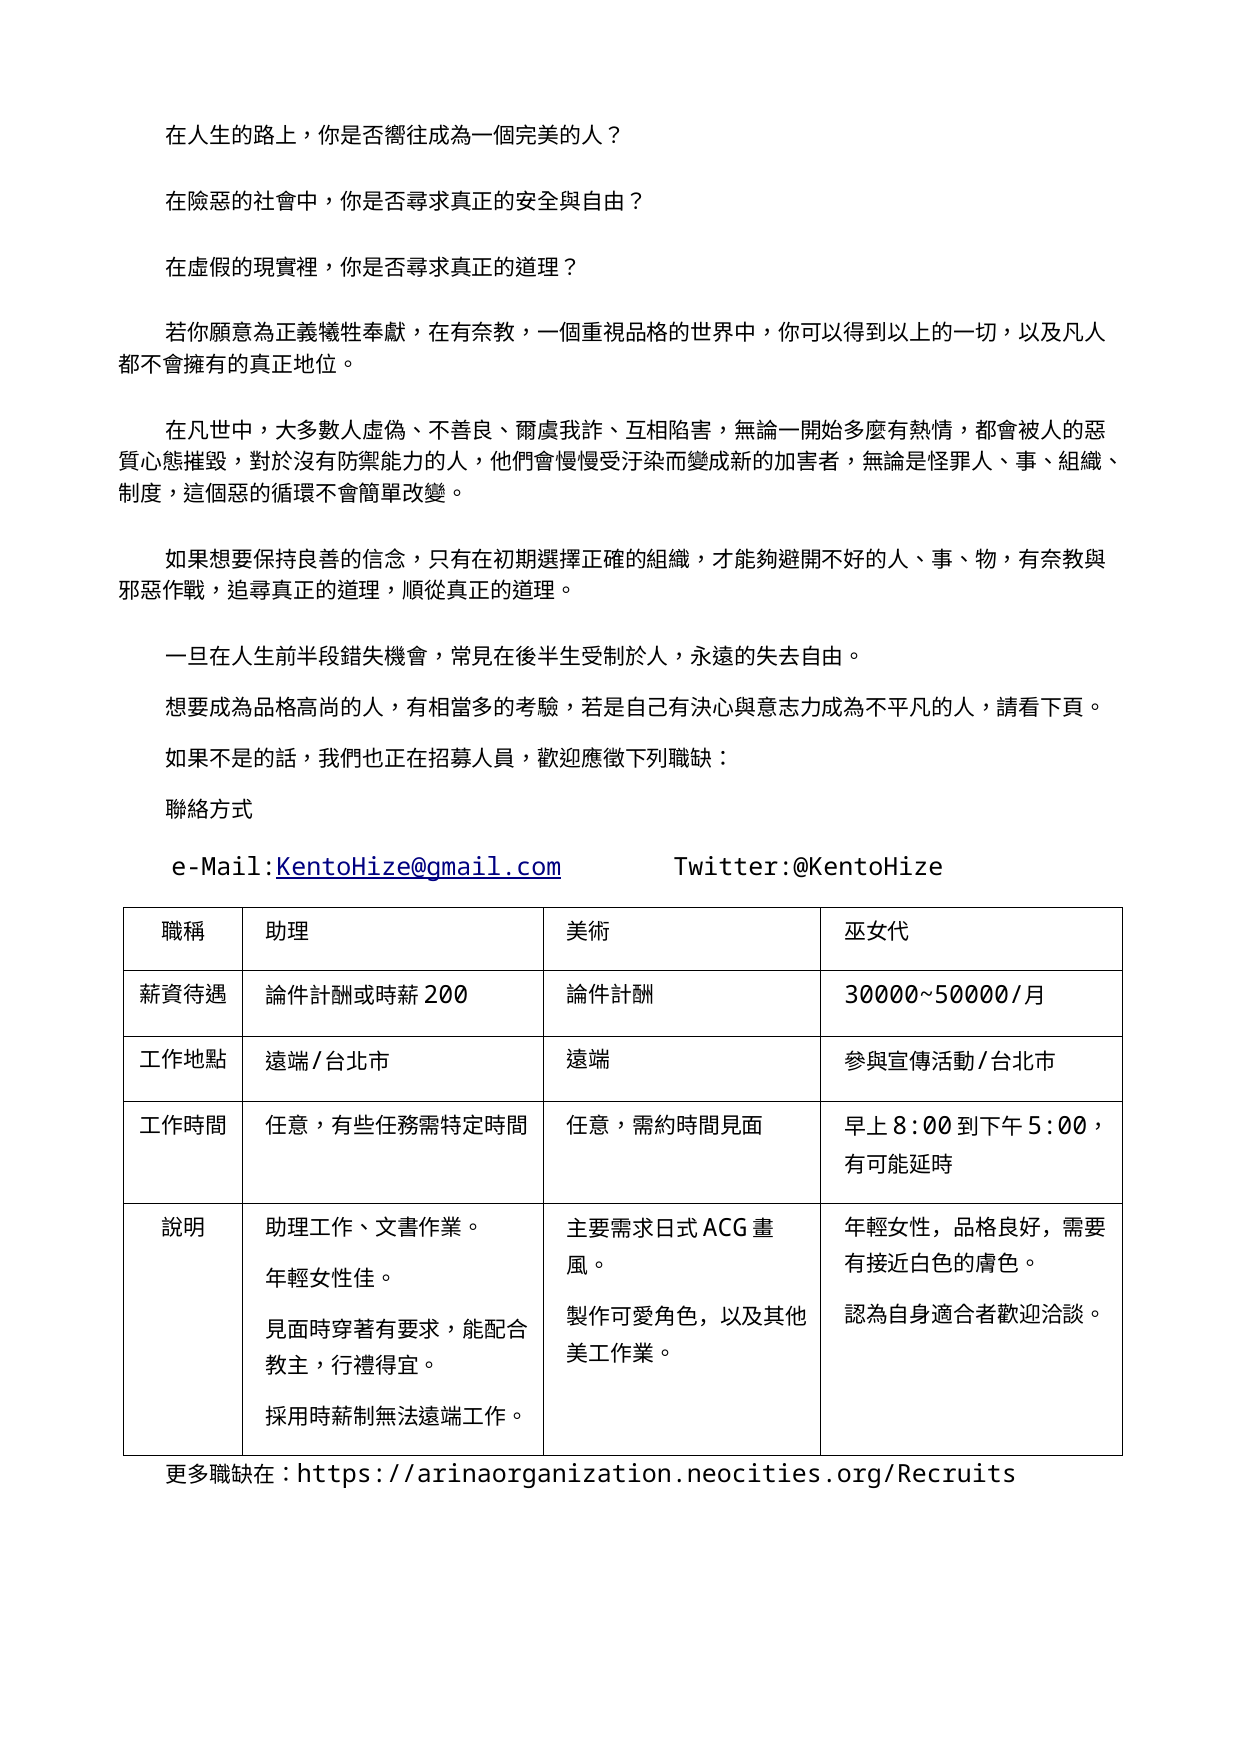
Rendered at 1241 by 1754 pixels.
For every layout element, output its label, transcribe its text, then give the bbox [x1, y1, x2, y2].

table_header 助理 [243, 908, 543, 970]
table_header e-Mail:KentoHize@gmail.com [118, 843, 620, 907]
table_cell 任意，有些任務需特定時間 [243, 1102, 543, 1203]
table_cell 任意，需約時間見面 [544, 1102, 820, 1203]
text 聯絡方式 [118, 792, 1122, 824]
text 在險惡的社會中，你是否尋求真正的安全與自由？ [118, 184, 1122, 216]
table_cell 遠端 [544, 1037, 820, 1101]
text 在虛假的現實裡，你是否尋求真正的道理？ [118, 249, 1122, 281]
text 一旦在人生前半段錯失機會，常見在後半生受制於人，永遠的失去自由。 [118, 639, 1122, 671]
table_header Twitter:@KentoHize [620, 843, 1122, 907]
table_cell 年輕女性，品格良好，需要有接近白色的膚色。 認為自身適合者歡迎洽談。 [821, 1204, 1122, 1455]
table_cell 薪資待遇 [124, 971, 242, 1036]
text 更多職缺在：https://arinaorganization.neocities.org/Recruits [118, 1456, 1122, 1490]
table_cell 遠端/台北市 [243, 1037, 543, 1101]
text 如果想要保持良善的信念，只有在初期選擇正確的組織，才能夠避開不好的人、事、物，有奈教與邪惡作戰，追尋真正的道理，順從真正的道理。 [118, 542, 1122, 605]
text 若你願意為正義犧牲奉獻，在有奈教，一個重視品格的世界中，你可以得到以上的一切，以及凡人都不會擁有的真正地位。 [118, 315, 1122, 379]
table_cell 主要需求日式ACG畫風。 製作可愛角色，以及其他美工作業。 [544, 1204, 820, 1455]
table_cell 助理工作、文書作業。 年輕女性佳。 見面時穿著有要求，能配合教主，行禮得宜。 採用時薪制無法遠端工作。 [243, 1204, 543, 1455]
text 在人生的路上，你是否嚮往成為一個完美的人？ [118, 118, 1122, 150]
text 在凡世中，大多數人虛偽、不善良、爾虞我詐、互相陷害，無論一開始多麼有熱情，都會被人的惡質心態摧毀，對於沒有防禦能力的人，他們會慢慢受汙染而變成新的加害者，無論是怪罪人、事、組織、制度，這個惡的循環不會簡單改變。 [118, 413, 1122, 508]
table_cell 參與宣傳活動/台北市 [821, 1037, 1122, 1101]
text 想要成為品格高尚的人，有相當多的考驗，若是自己有決心與意志力成為不平凡的人，請看下頁。 [118, 690, 1122, 722]
table_cell 早上8:00到下午5:00，有可能延時 [821, 1102, 1122, 1203]
text 如果不是的話，我們也正在招募人員，歡迎應徵下列職缺： [118, 741, 1122, 773]
table_header 巫女代 [821, 908, 1122, 970]
table_cell 工作時間 [124, 1102, 242, 1203]
table_cell 說明 [124, 1204, 242, 1455]
table_cell 30000~50000/月 [821, 971, 1122, 1036]
table_cell 工作地點 [124, 1037, 242, 1101]
table_header 美術 [544, 908, 820, 970]
table_cell 論件計酬 [544, 971, 820, 1036]
table_header 職稱 [124, 908, 242, 970]
table_cell 論件計酬或時薪200 [243, 971, 543, 1036]
